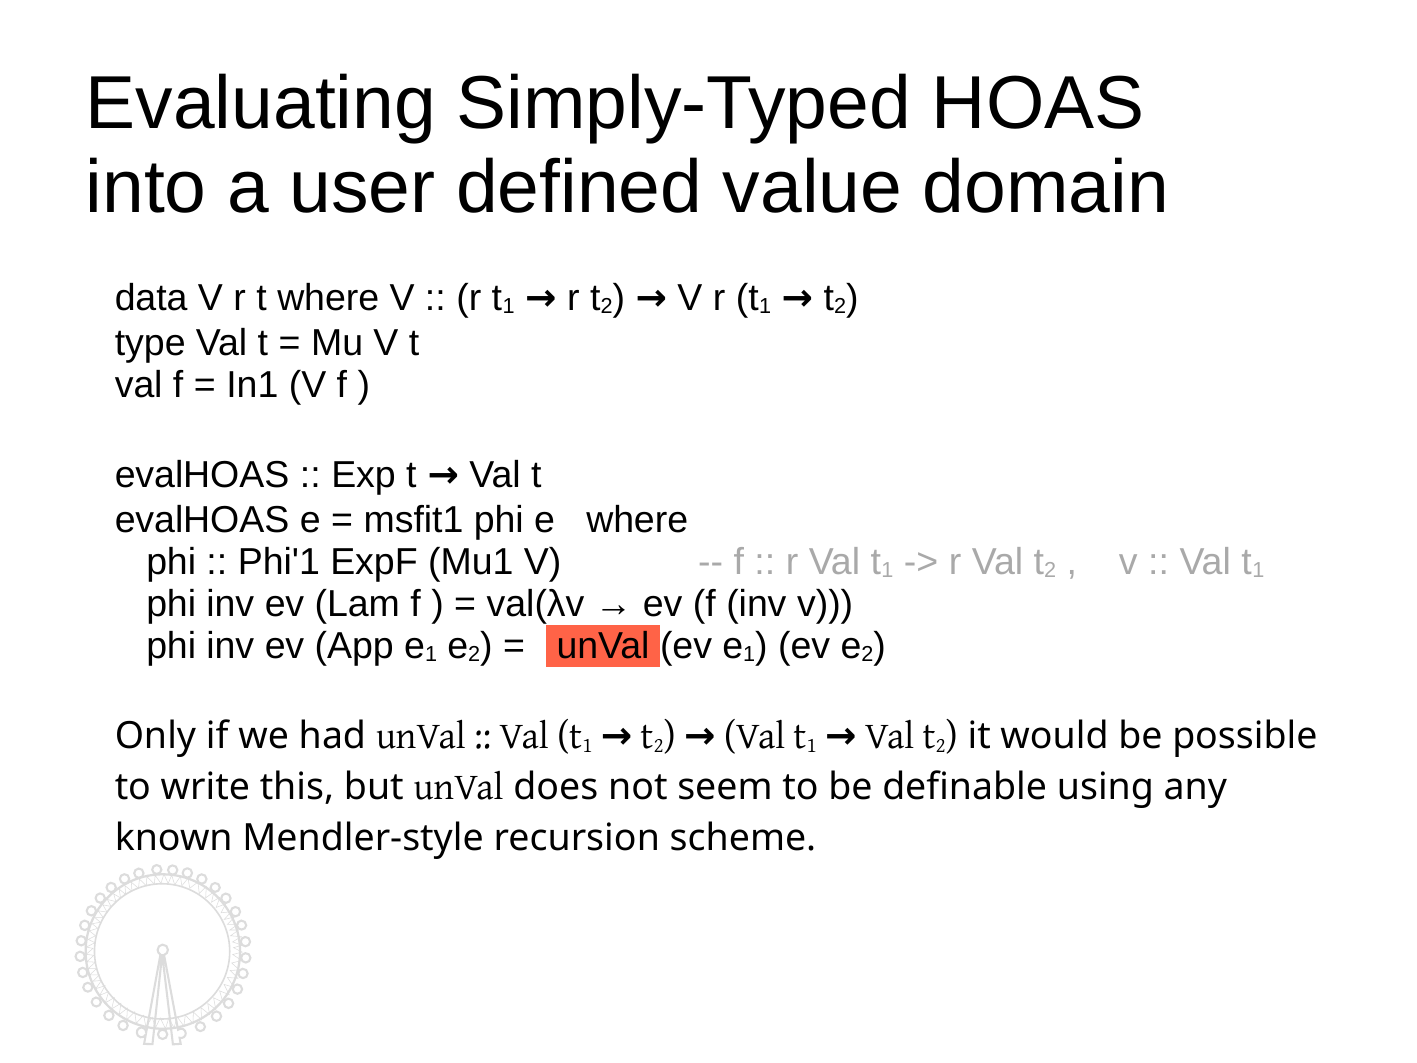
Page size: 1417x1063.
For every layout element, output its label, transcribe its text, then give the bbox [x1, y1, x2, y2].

list data V r t where V :: (r t1 → r t2) → V r (t1 → t2) type Val t = Mu V t val f = In1 (V f ) evalHOAS :: Exp t → Val t evalHOAS e = msfit1 phi e where phi :: Phi'1 ExpF (Mu1 V) -- f :: r Val t1 -> r Val t2 , v :: Val t1 phi inv ev (Lam f ) = val(λv → ev (f (inv v))) phi inv ev (App e1 e2) = unVal (ev e1) (ev e2) Only if we had unVal :: Val (t1 → t2) → (Val t1 → Val t2) it would be possible to write this, but unVal does not seem to be definable using any known Mendler-style recursion scheme. [99, 263, 1369, 987]
title Evaluating Simply-Typed HOAS into a user defined value domain [70, 53, 1346, 240]
